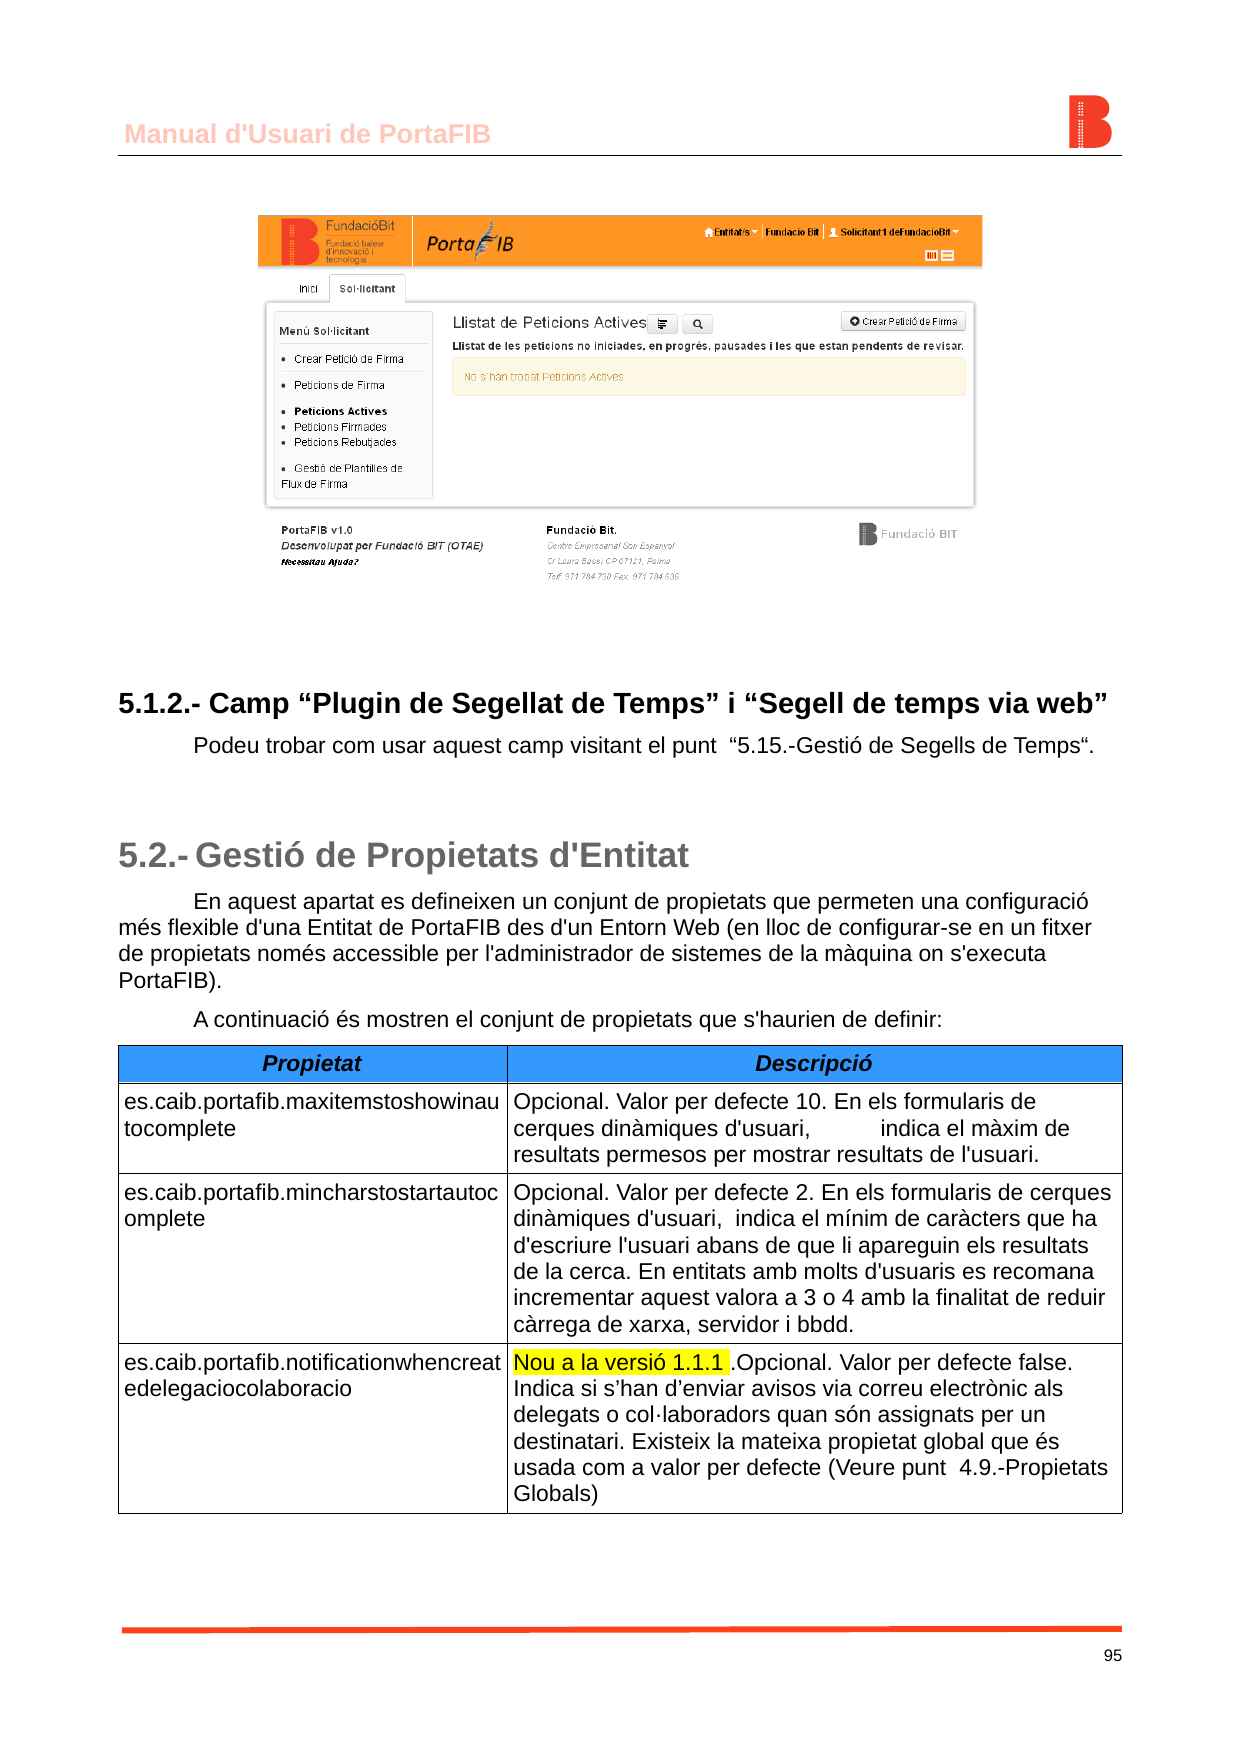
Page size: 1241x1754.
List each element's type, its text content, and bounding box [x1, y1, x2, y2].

table_header Propietat [119, 1046, 507, 1082]
picture [1063, 94, 1117, 150]
table_cell Opcional. Valor per defecte 2. En els formularis de cerques dinàmiques d'usuari, indica el mínim de caràcters que ha d'escriure l'usuari abans de que li apareguin els resultats de la cerca. En entitats amb molts d'usuaris es recomana incrementar aquest valora a 3 o 4 amb la finalitat de reduir càrrega de xarxa, servidor i bbdd. [508, 1174, 1122, 1343]
subtitle Camp “Plugin de Segellat de Temps” i “Segell de temps via web” [118, 686, 1122, 719]
table_cell Opcional. Valor per defecte 10. En els formularis de cerques dinàmiques d'usuari, indica el màxim de resultats permesos per mostrar resultats de l'usuari. [508, 1084, 1122, 1173]
table_cell es.caib.portafib.mincharstostartautocomplete [119, 1174, 507, 1343]
table_cell es.caib.portafib.maxitemstoshowinautocomplete [119, 1084, 507, 1173]
text Podeu trobar com usar aquest camp visitant el punt “5.15Gestió de Segells de Temps“. [118, 732, 1122, 758]
subtitle Gestió de Propietats d'Entitat [118, 834, 1122, 875]
text En aquest apartat es defineixen un conjunt de propietats que permeten una configuració més flexible d'una Entitat de PortaFIB des d'un Entorn Web (en lloc de configurar-se en un fitxer de propietats només accessible per l'administrador de sistemes de la màquina on s'executa PortaFIB). [118, 888, 1122, 993]
table_cell es.caib.portafib.notificationwhencreatedelegaciocolaboracio [119, 1344, 507, 1512]
table_header Descripció [508, 1046, 1122, 1082]
picture [258, 215, 983, 610]
table_cell Nou a la versió 1.1.1 .Opcional. Valor per defecte false. Indica si s’han d’enviar avisos via correu electrònic als delegats o col·laboradors quan són assignats per un destinatari. Existeix la mateixa propietat global que és usada com a valor per defecte (Veure punt 4.9Propietats Globals) [508, 1344, 1122, 1512]
text A continuació és mostren el conjunt de propietats que s'haurien de definir: [118, 1006, 1122, 1032]
